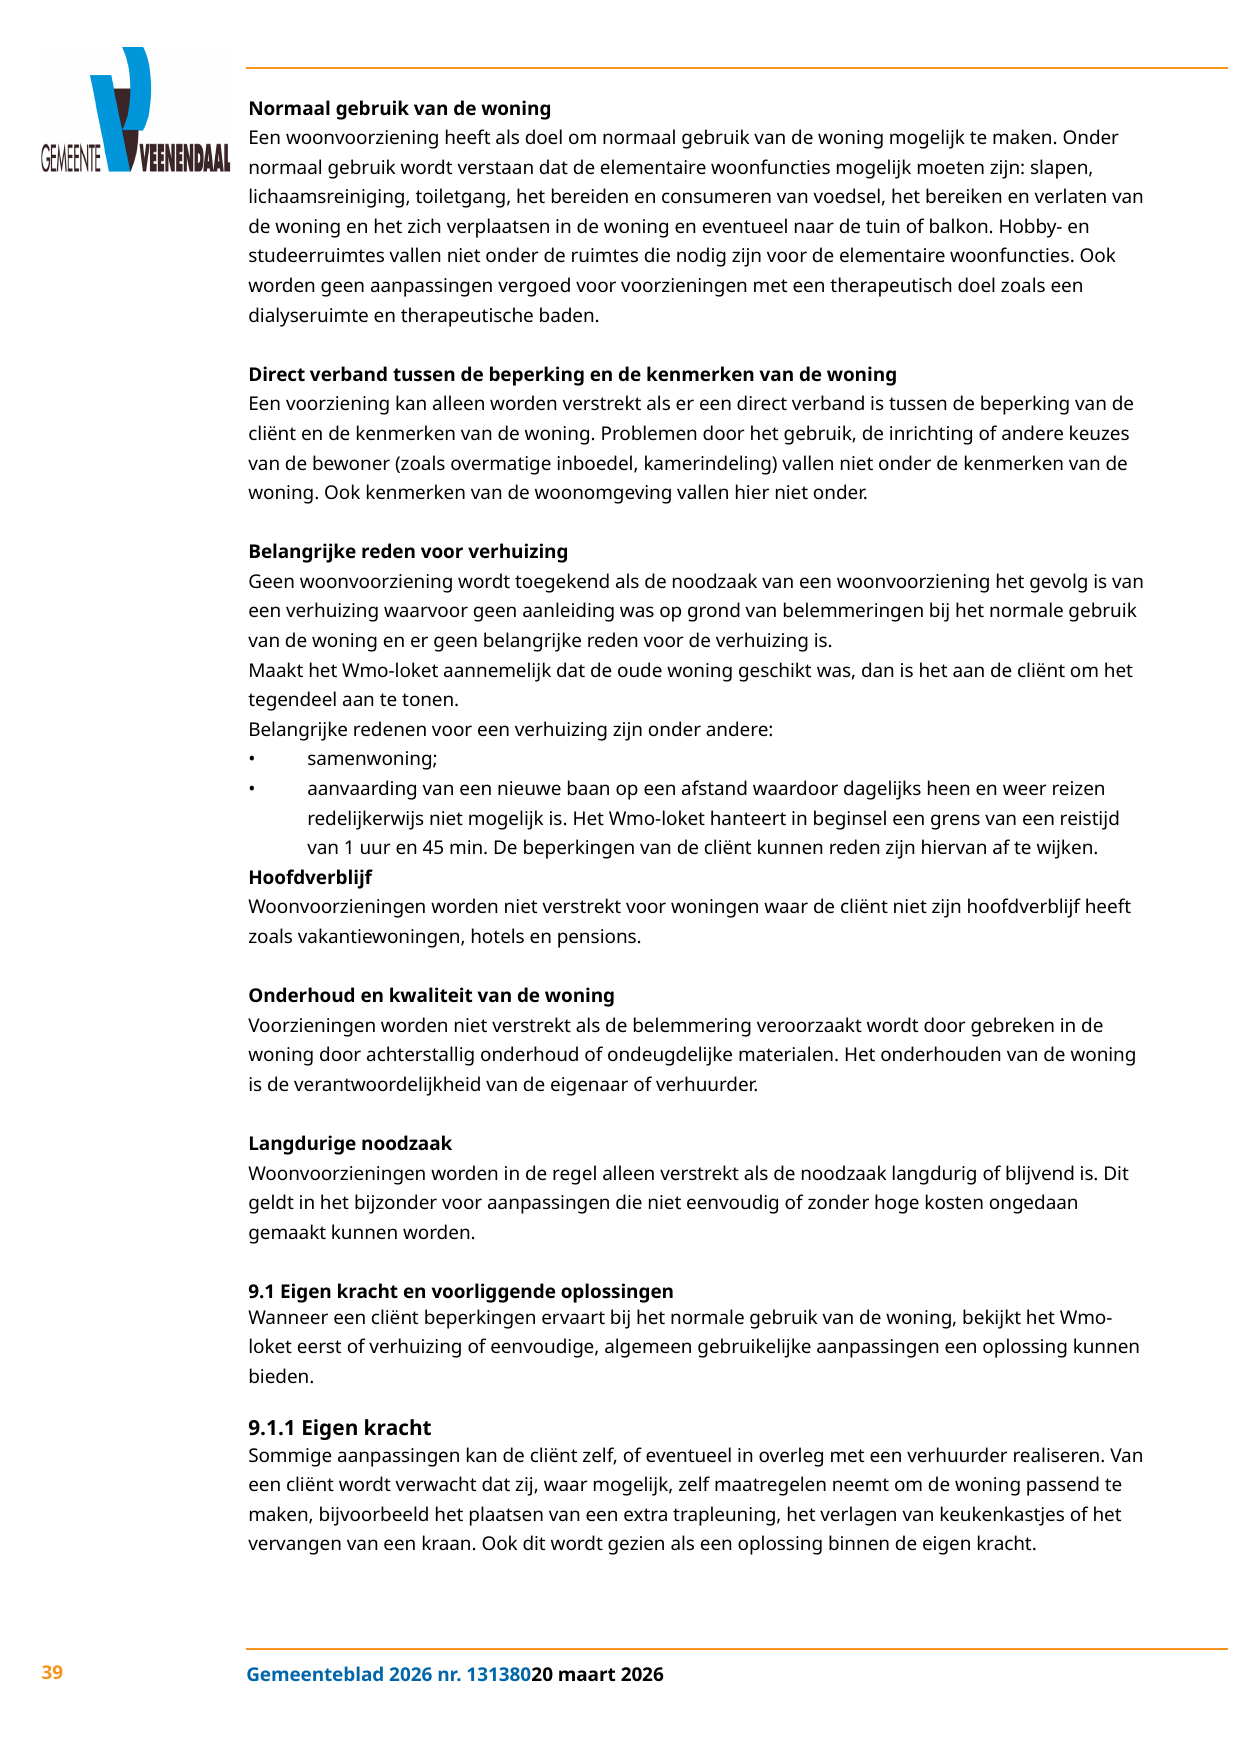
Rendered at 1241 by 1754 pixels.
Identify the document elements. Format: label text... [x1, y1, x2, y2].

text Direct verband tussen de beperking en de kenmerken van de woning [248, 361, 1152, 387]
list samenwoning; [248, 746, 1152, 771]
text Normaal gebruik van de woning [248, 95, 1152, 121]
text 9.1 Eigen kracht en voorliggende oplossingen [248, 1278, 1152, 1304]
text Voorzieningen worden niet verstrekt als de belemmering veroorzaakt wordt door gebreken in de woning door achterstallig onderhoud of ondeugdelijke materialen. Het onderhouden van de woning is de verantwoordelijkheid van de eigenaar of verhuurder. [248, 1012, 1152, 1097]
text Langdurige noodzaak [248, 1130, 1152, 1156]
text Een woonvoorziening heeft als doel om normaal gebruik van de woning mogelijk te maken. Onder normaal gebruik wordt verstaan dat de elementaire woonfuncties mogelijk moeten zijn: slapen, lichaamsreiniging, toiletgang, het bereiden en consumeren van voedsel, het bereiken en verlaten van de woning en het zich verplaatsen in de woning en eventueel naar de tuin of balkon. Hobby- en studeerruimtes vallen niet onder de ruimtes die nodig zijn voor de elementaire woonfuncties. Ook worden geen aanpassingen vergoed voor voorzieningen met een therapeutisch doel zoals een dialyseruimte en therapeutische baden. [248, 124, 1152, 328]
text Belangrijke reden voor verhuizing [248, 538, 1152, 564]
text 9.1.1 Eigen kracht [248, 1413, 1152, 1442]
text Hoofdverblijf [248, 864, 1152, 890]
text Woonvoorzieningen worden in de regel alleen verstrekt als de noodzaak langdurig of blijvend is. Dit geldt in het bijzonder voor aanpassingen die niet eenvoudig of zonder hoge kosten ongedaan gemaakt kunnen worden. [248, 1160, 1152, 1245]
text Maakt het Wmo-loket aannemelijk dat de oude woning geschikt was, dan is het aan de cliënt om het tegendeel aan te tonen. [248, 657, 1152, 712]
text Woonvoorzieningen worden niet verstrekt voor woningen waar de cliënt niet zijn hoofdverblijf heeft zoals vakantiewoningen, hotels en pensions. [248, 893, 1152, 949]
list aanvaarding van een nieuwe baan op een afstand waardoor dagelijks heen en weer reizen redelijkerwijs niet mogelijk is. Het Wmo-loket hanteert in beginsel een grens van een reistijd van 1 uur en 45 min. De beperkingen van de cliënt kunnen reden zijn hiervan af te wijken. [248, 775, 1152, 860]
text Onderhoud en kwaliteit van de woning [248, 982, 1152, 1008]
text Wanneer een cliënt beperkingen ervaart bij het normale gebruik van de woning, bekijkt het Wmo-loket eerst of verhuizing of eenvoudige, algemeen gebruikelijke aanpassingen een oplossing kunnen bieden. [248, 1304, 1152, 1389]
text Sommige aanpassingen kan de cliënt zelf, of eventueel in overleg met een verhuurder realiseren. Van een cliënt wordt verwacht dat zij, waar mogelijk, zelf maatregelen neemt om de woning passend te maken, bijvoorbeeld het plaatsen van een extra trapleuning, het verlagen van keukenkastjes of het vervangen van een kraan. Ook dit wordt gezien als een oplossing binnen de eigen kracht. [248, 1442, 1152, 1556]
picture [123, 47, 231, 172]
text Geen woonvoorziening wordt toegekend als de noodzaak van een woonvoorziening het gevolg is van een verhuizing waarvoor geen aanleiding was op grond van belemmeringen bij het normale gebruik van de woning en er geen belangrijke reden voor de verhuizing is. [248, 568, 1152, 653]
picture [41, 47, 130, 172]
text Een voorziening kan alleen worden verstrekt als er een direct verband is tussen de beperking van de cliënt en de kenmerken van de woning. Problemen door het gebruik, de inrichting of andere keuzes van de bewoner (zoals overmatige inboedel, kamerindeling) vallen niet onder de kenmerken van de woning. Ook kenmerken van de woonomgeving vallen hier niet onder. [248, 391, 1152, 505]
text Belangrijke redenen voor een verhuizing zijn onder andere: [248, 716, 1152, 742]
